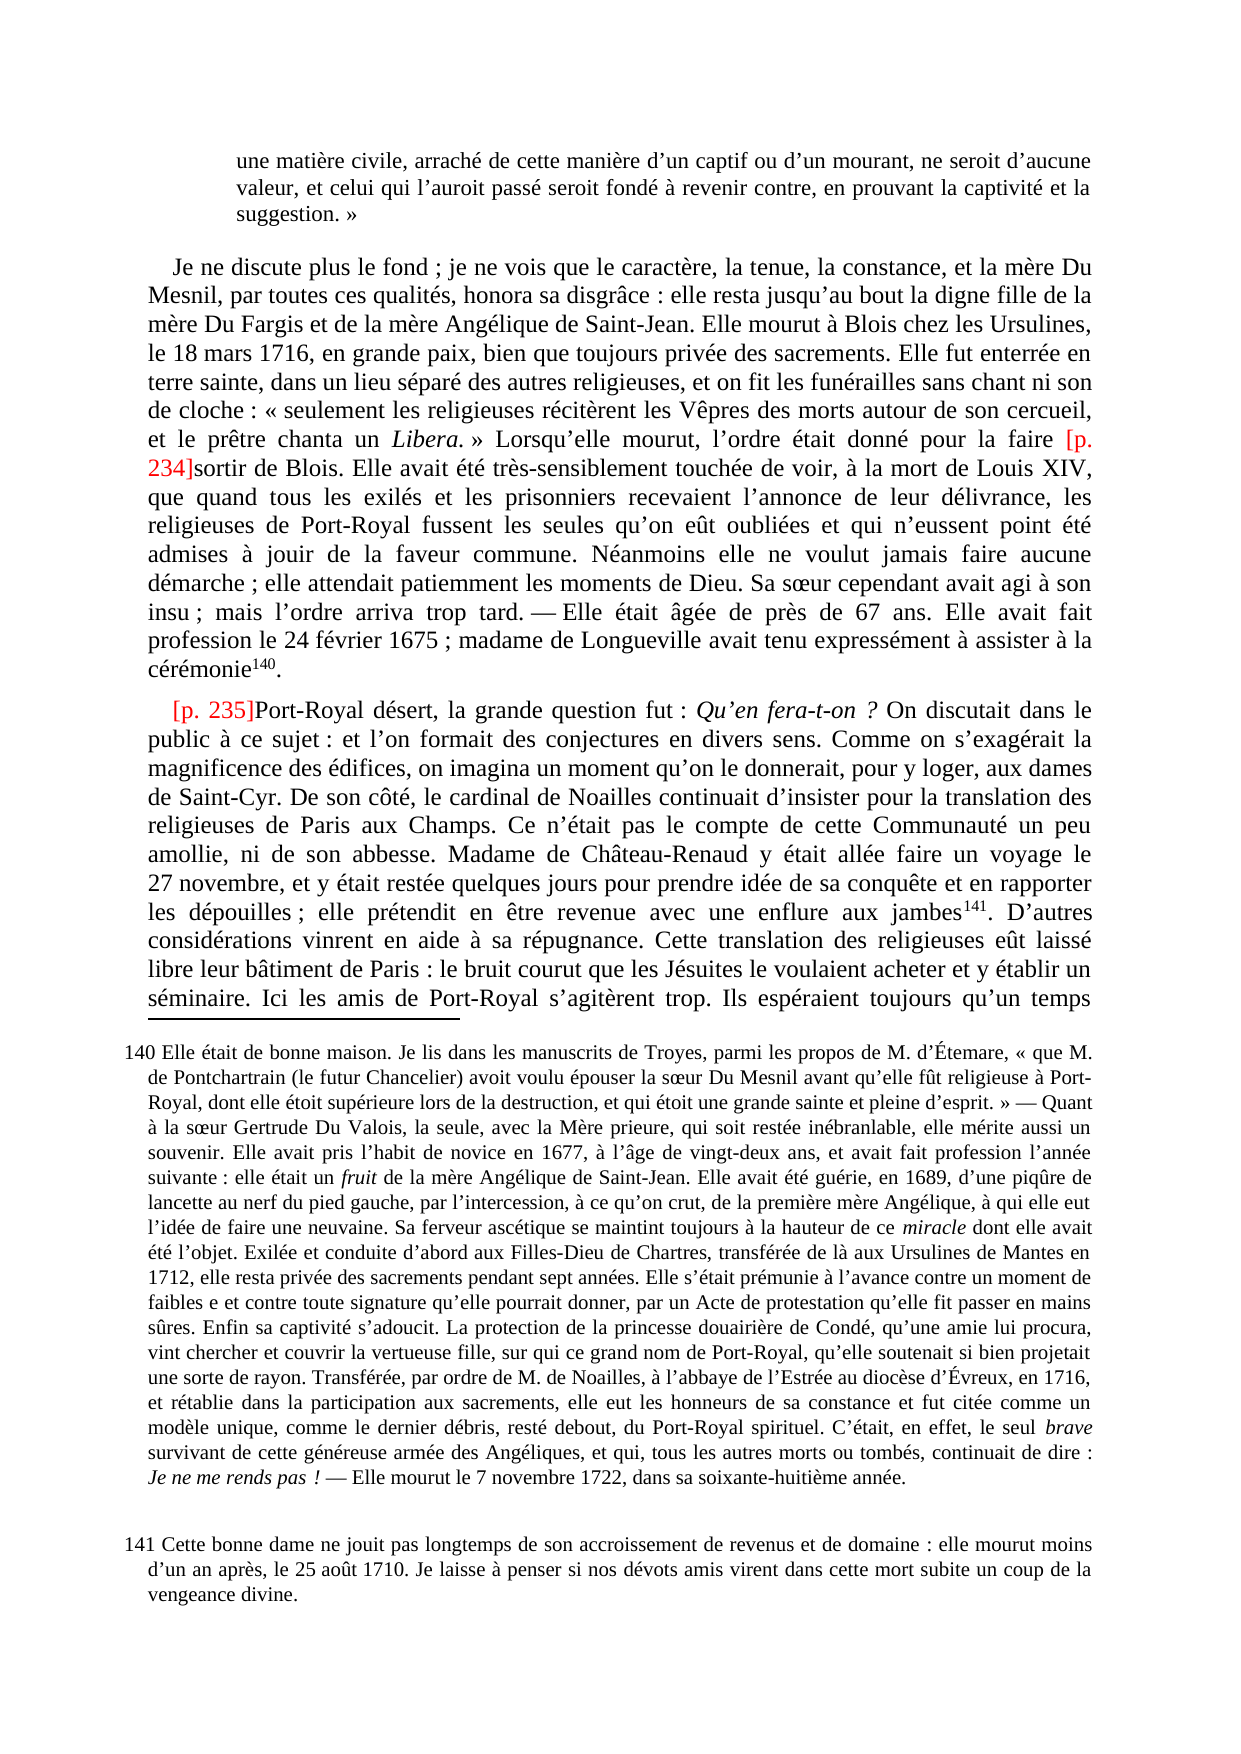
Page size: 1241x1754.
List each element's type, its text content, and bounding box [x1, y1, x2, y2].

text [p. 235]Port-Royal désert, la grande question fut : Qu’en fera-t-on ? On discutait dans le public à ce sujet : et l’on formait des conjectures en divers sens. Comme on s’exagérait la magnificence des édifices, on imagina un moment qu’on le donnerait, pour y loger, aux dames de Saint-Cyr. De son côté, le cardinal de Noailles continuait d’insister pour la translation des religieuses de Paris aux Champs. Ce n’était pas le compte de cette Communauté un peu amollie, ni de son abbesse. Madame de Château-Renaud y était allée faire un voyage le 27 novembre, et y était restée quelques jours pour prendre idée de sa conquête et en rapporter les dépouilles ; elle prétendit en être revenue avec une enflure aux jambes. D’autres considérations vinrent en aide à sa répugnance. Cette translation des religieuses eût laissé libre leur bâtiment de Paris : le bruit courut que les Jésuites le voulaient acheter et y établir un séminaire. Ici les amis de Port-Royal s’agitèrent trop. Ils espéraient toujours qu’un temps [148, 695, 1093, 1012]
text une matière civile, arraché de cette manière d’un captif ou d’un mourant, ne seroit d’aucune valeur, et celui qui l’auroit passé seroit fondé à revenir contre, en prouvant la captivité et la suggestion. » [236, 148, 1093, 227]
text Cette bonne dame ne jouit pas longtemps de son accroissement de revenus et de domaine : elle mourut moins d’un an après, le 25 août 1710. Je laisse à penser si nos dévots amis virent dans cette mort subite un coup de la vengeance divine. [124, 1531, 1093, 1606]
text Elle était de bonne maison. Je lis dans les manuscrits de Troyes, parmi les propos de M. d’Étemare, « que M. de Pontchartrain (le futur Chancelier) avoit voulu épouser la sœur Du Mesnil avant qu’elle fût religieuse à Port-Royal, dont elle étoit supérieure lors de la destruction, et qui étoit une grande sainte et pleine d’esprit. » — Quant à la sœur Gertrude Du Valois, la seule, avec la Mère prieure, qui soit restée inébranlable, elle mérite aussi un souvenir. Elle avait pris l’habit de novice en 1677, à l’âge de vingt-deux ans, et avait fait profession l’année suivante : elle était un fruit de la mère Angélique de Saint-Jean. Elle avait été guérie, en 1689, d’une piqûre de lancette au nerf du pied gauche, par l’intercession, à ce qu’on crut, de la première mère Angélique, à qui elle eut l’idée de faire une neuvaine. Sa ferveur ascétique se maintint toujours à la hauteur de ce miracle dont elle avait été l’objet. Exilée et conduite d’abord aux Filles-Dieu de Chartres, transférée de là aux Ursulines de Mantes en 1712, elle resta privée des sacrements pendant sept années. Elle s’était prémunie à l’avance contre un moment de faibles e et contre toute signature qu’elle pourrait donner, par un Acte de protestation qu’elle fit passer en mains sûres. Enfin sa captivité s’adoucit. La protection de la princesse douairière de Condé, qu’une amie lui procura, vint chercher et couvrir la vertueuse fille, sur qui ce grand nom de Port-Royal, qu’elle soutenait si bien projetait une sorte de rayon. Transférée, par ordre de M. de Noailles, à l’abbaye de l’Estrée au diocèse d’Évreux, en 1716, et rétablie dans la participation aux sacrements, elle eut les honneurs de sa constance et fut citée comme un modèle unique, comme le dernier débris, resté debout, du Port-Royal spirituel. C’était, en effet, le seul brave survivant de cette généreuse armée des Angéliques, et qui, tous les autres morts ou tombés, continuait de dire : Je ne me rends pas ! — Elle mourut le 7 novembre 1722, dans sa soixante-huitième année. [124, 1040, 1093, 1490]
text Je ne discute plus le fond ; je ne vois que le caractère, la tenue, la constance, et la mère Du Mesnil, par toutes ces qualités, honora sa disgrâce : elle resta jusqu’au bout la digne fille de la mère Du Fargis et de la mère Angélique de Saint-Jean. Elle mourut à Blois chez les Ursulines, le 18 mars 1716, en grande paix, bien que toujours privée des sacrements. Elle fut enterrée en terre sainte, dans un lieu séparé des autres religieuses, et on fit les funérailles sans chant ni son de cloche : « seulement les religieuses récitèrent les Vêpres des morts autour de son cercueil, et le prêtre chanta un Libera. » Lorsqu’elle mourut, l’ordre était donné pour la faire [p. 234]sortir de Blois. Elle avait été très-sensiblement touchée de voir, à la mort de Louis XIV, que quand tous les exilés et les prisonniers recevaient l’annonce de leur délivrance, les religieuses de Port-Royal fussent les seules qu’on eût oubliées et qui n’eussent point été admises à jouir de la faveur commune. Néanmoins elle ne voulut jamais faire aucune démarche ; elle attendait patiemment les moments de Dieu. Sa sœur cependant avait agi à son insu ; mais l’ordre arriva trop tard. — Elle était âgée de près de 67 ans. Elle avait fait profession le 24 février 1675 ; madame de Longueville avait tenu expressément à assister à la cérémonie. [148, 252, 1093, 683]
